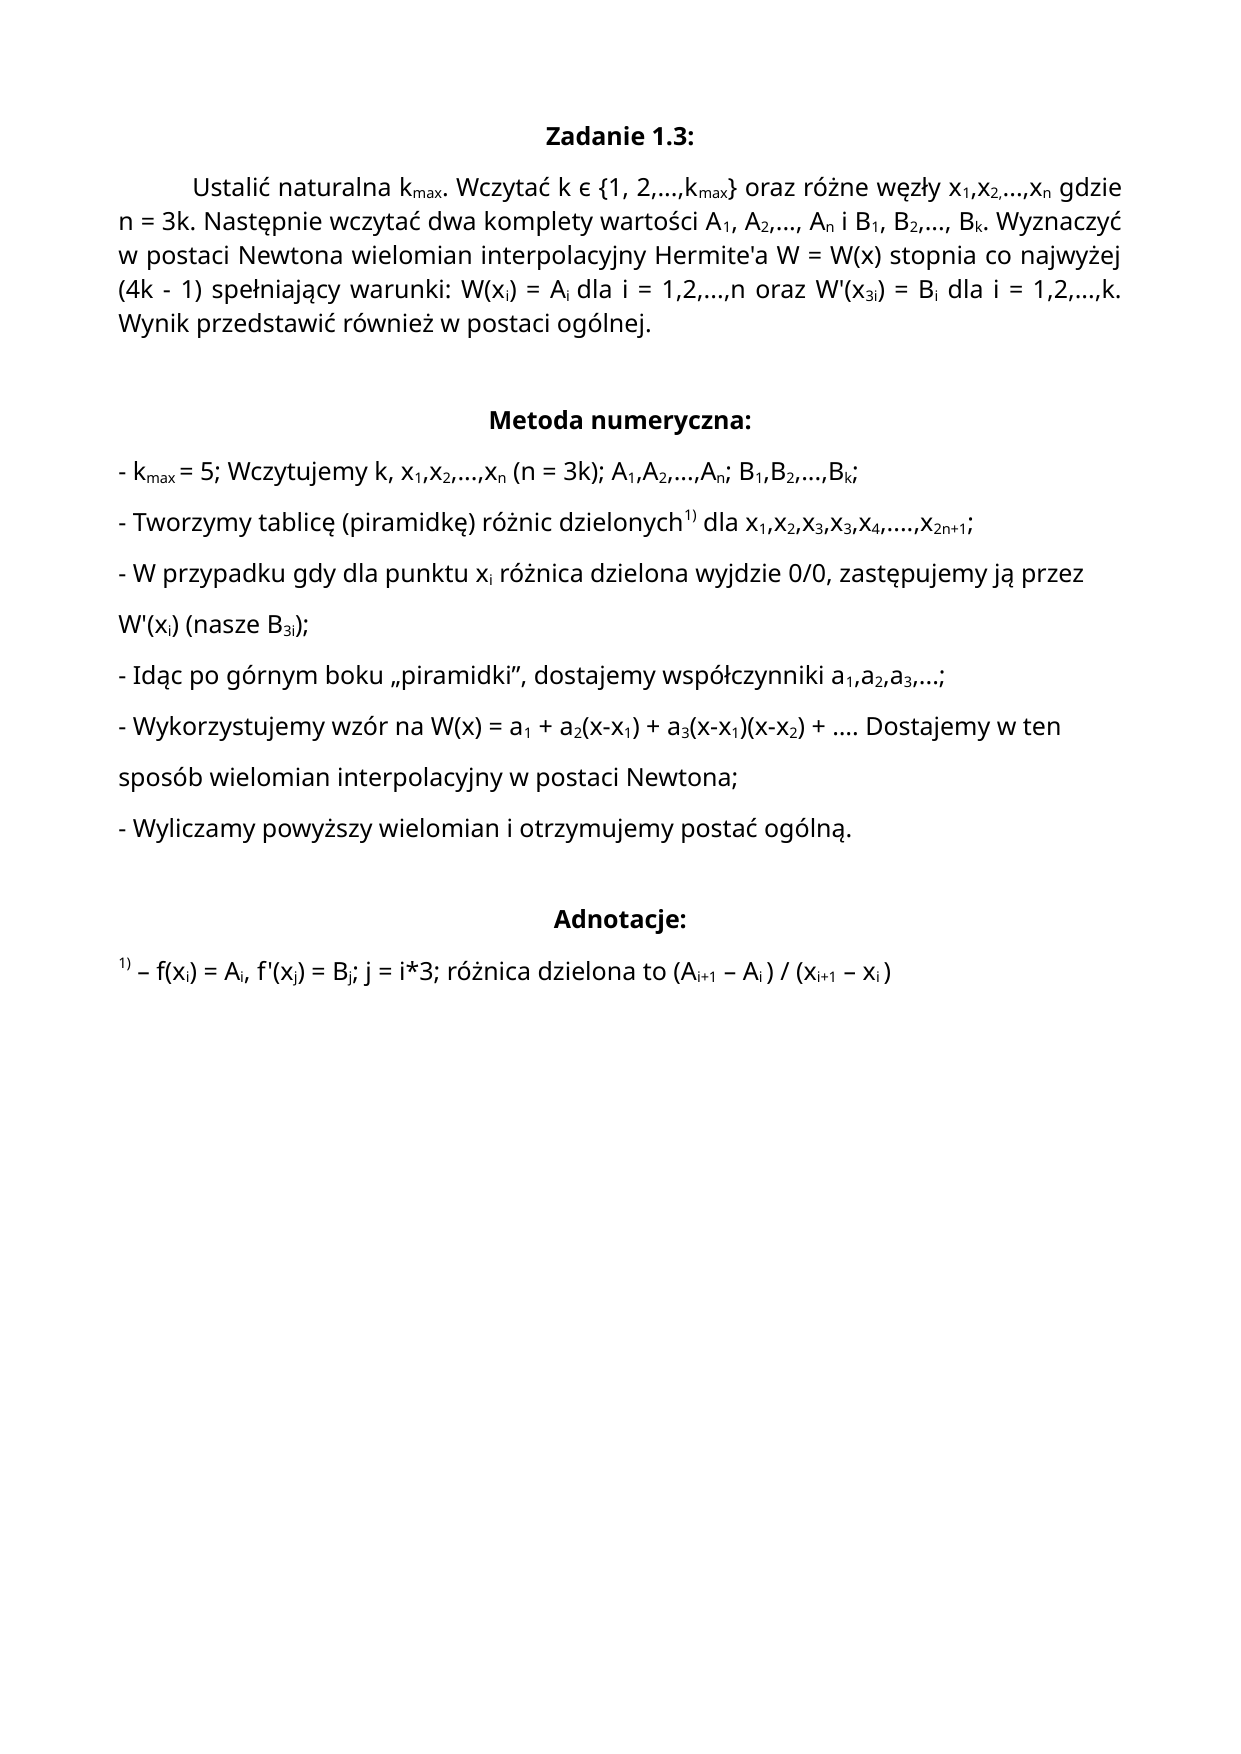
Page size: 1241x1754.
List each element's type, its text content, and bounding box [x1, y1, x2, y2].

text - Wyliczamy powyższy wielomian i otrzymujemy postać ogólną. [118, 811, 1122, 888]
text 1) – f(xi) = Ai, f'(xj) = Bj; j = i*3; różnica dzielona to (Ai+1 – Ai ) / (xi+1 – xi ) [118, 953, 1122, 987]
text Metoda numeryczna: [118, 402, 1122, 436]
text - Idąc po górnym boku „piramidki”, dostajemy współczynniki a1,a2,a3,...; [118, 657, 1122, 692]
text Adnotacje: [118, 902, 1122, 936]
text Ustalić naturalna kmax. Wczytać k є {1, 2,...,kmax} oraz różne węzły x1,x2,...,xn gdzie n = 3k. Następnie wczytać dwa komplety wartości A1, A2,..., An i B1, B2,..., Bk. Wyznaczyć w postaci Newtona wielomian interpolacyjny Hermite'a W = W(x) stopnia co najwyżej (4k - 1) spełniający warunki: W(xi) = Ai dla i = 1,2,...,n oraz W'(x3i) = Bi dla i = 1,2,...,k. Wynik przedstawić również w postaci ogólnej. [118, 169, 1122, 339]
text - Tworzymy tablicę (piramidkę) różnic dzielonych1) dla x1,x2,x3,x3,x4,....,x2n+1; [118, 504, 1122, 538]
text Zadanie 1.3: [118, 118, 1122, 152]
text - W przypadku gdy dla punktu xi różnica dzielona wyjdzie 0/0, zastępujemy ją przez W'(xi) (nasze B3i); [118, 555, 1122, 641]
text - Wykorzystujemy wzór na W(x) = a1 + a2(x-x1) + a3(x-x1)(x-x2) + …. Dostajemy w ten sposób wielomian interpolacyjny w postaci Newtona; [118, 708, 1122, 794]
text - kmax = 5; Wczytujemy k, x1,x2,...,xn (n = 3k); A1,A2,...,An; B1,B2,...,Bk; [118, 453, 1122, 487]
